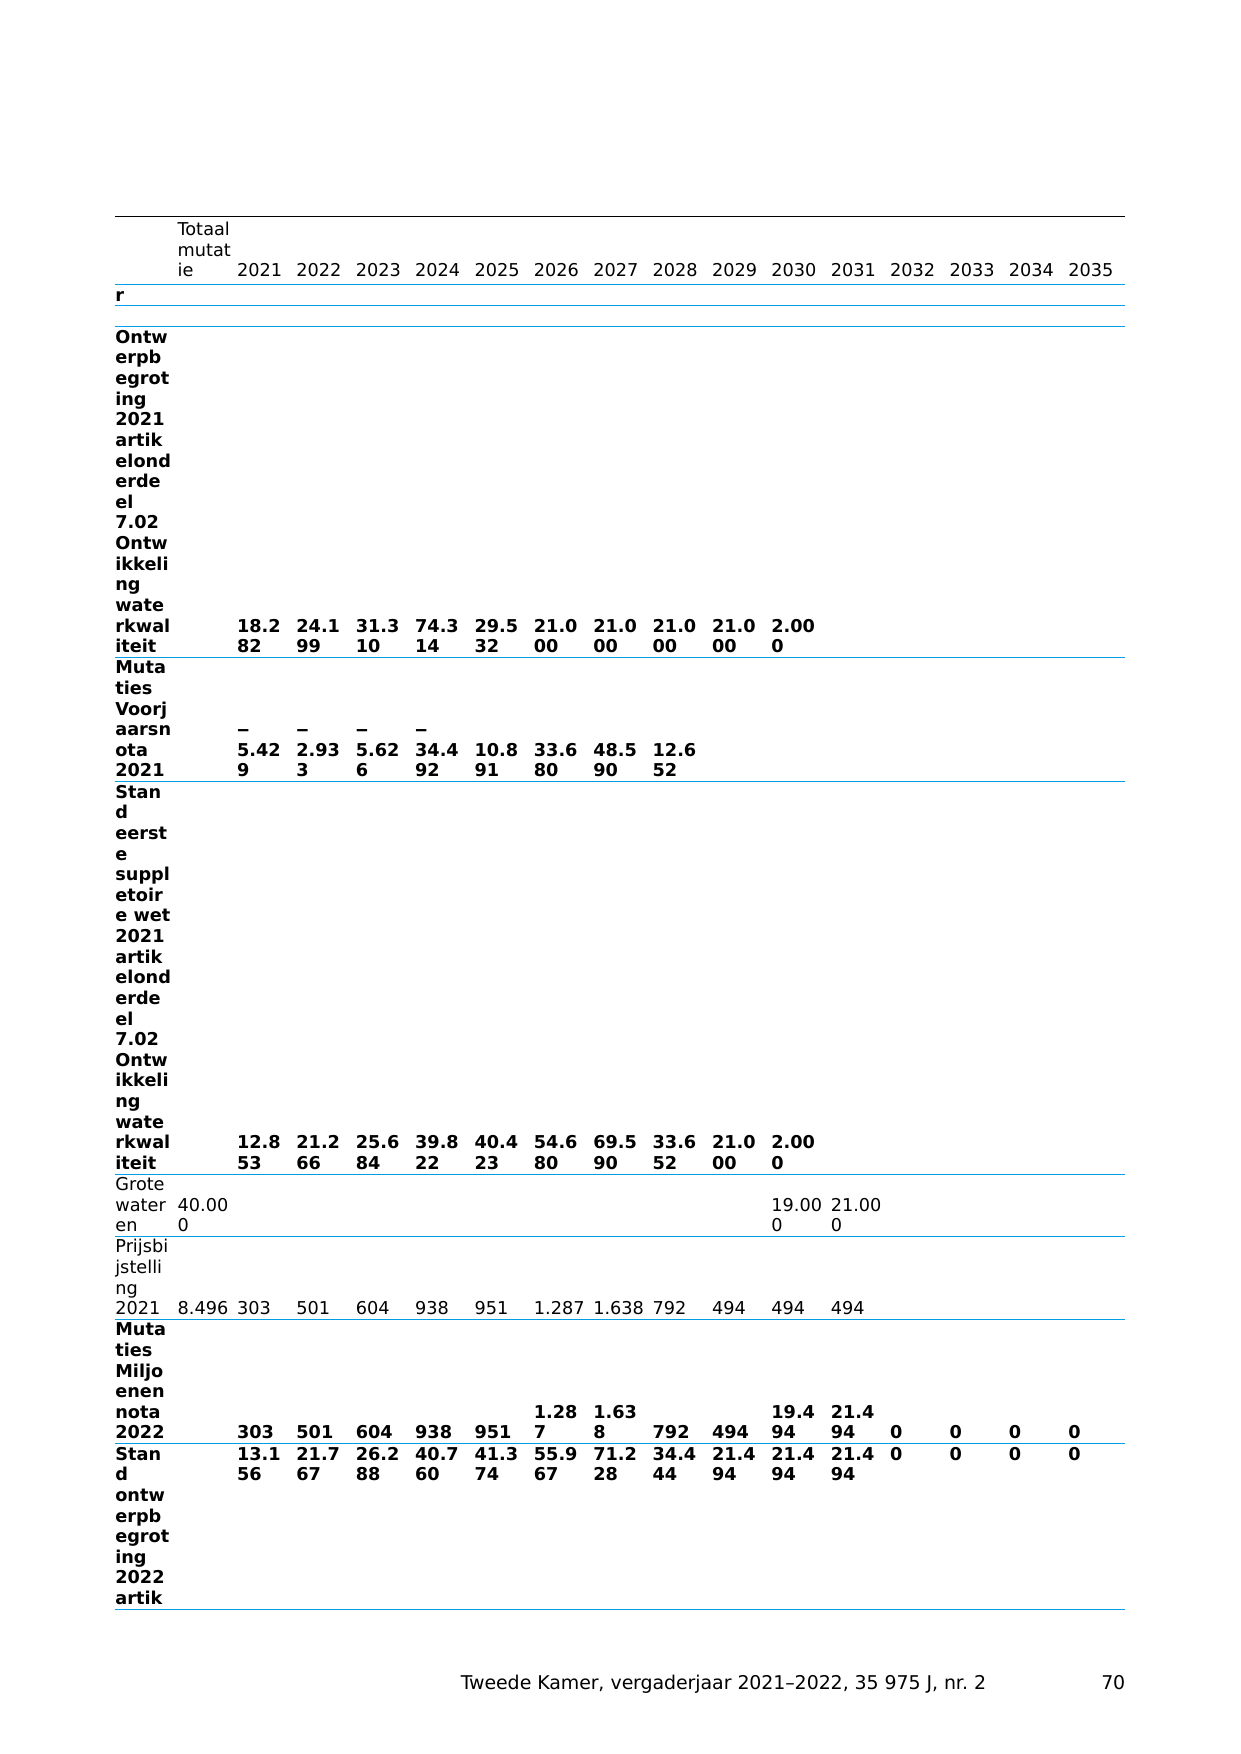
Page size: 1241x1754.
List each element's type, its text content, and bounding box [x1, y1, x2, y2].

table_cell 2032 [887, 217, 946, 284]
table_cell [175, 1320, 234, 1443]
table_cell [1065, 658, 1125, 781]
table_cell 48.590 [590, 658, 649, 781]
table_cell ‒ 5.429 [234, 658, 293, 781]
table_cell [946, 306, 1006, 326]
table_cell Totaal mutatie [175, 217, 234, 284]
table_cell 494 [709, 1237, 768, 1319]
table_cell [946, 1237, 1006, 1319]
table_cell [946, 658, 1006, 781]
table_cell 2022 [293, 217, 353, 284]
table_cell [709, 306, 768, 326]
table_cell [353, 306, 412, 326]
table_cell 29.532 [471, 327, 531, 657]
table_cell [353, 1175, 412, 1236]
table_cell 2025 [471, 217, 531, 284]
table_cell 12.853 [234, 782, 293, 1173]
table_cell 0 [1006, 1320, 1065, 1443]
table_cell 1.638 [590, 1320, 649, 1443]
table_cell [531, 1175, 590, 1236]
table_cell 1.287 [531, 1237, 590, 1319]
table_cell [1065, 327, 1125, 657]
table_cell [412, 285, 471, 305]
table_cell 21.494 [768, 1444, 828, 1609]
table_cell 2.000 [768, 327, 828, 657]
table_cell [828, 782, 887, 1173]
table_cell 25.684 [353, 782, 412, 1173]
table_cell 55.967 [531, 1444, 590, 1609]
table_cell [768, 658, 828, 781]
table_cell 0 [946, 1320, 1006, 1443]
table_cell 501 [293, 1320, 353, 1443]
table_cell ‒ 2.933 [293, 658, 353, 781]
table_cell 21.000 [531, 327, 590, 657]
table_cell [887, 1237, 946, 1319]
table_cell 0 [1006, 1444, 1065, 1609]
table_cell 604 [353, 1237, 412, 1319]
table_cell 494 [828, 1237, 887, 1319]
table_cell 2031 [828, 217, 887, 284]
table_cell [590, 1175, 649, 1236]
table_cell 33.680 [531, 658, 590, 781]
table_cell [768, 306, 828, 326]
table_cell [709, 658, 768, 781]
table_cell [1006, 782, 1065, 1173]
table_cell 604 [353, 1320, 412, 1443]
table_cell [650, 285, 709, 305]
table_cell [887, 658, 946, 781]
table_cell 21.767 [293, 1444, 353, 1609]
table_cell [471, 285, 531, 305]
table_cell [1065, 306, 1125, 326]
table_cell 24.199 [293, 327, 353, 657]
table_cell 21.266 [293, 782, 353, 1173]
table_cell [175, 327, 234, 657]
table_cell 0 [887, 1320, 946, 1443]
table_cell 1.638 [590, 1237, 649, 1319]
table_cell 34.444 [650, 1444, 709, 1609]
table_cell 938 [412, 1320, 471, 1443]
table_cell [1006, 285, 1065, 305]
table_cell Stand eerste suppletoire wet 2021 artikelonderdeel 7.02 Ontwikkeling waterkwaliteit [115, 782, 174, 1173]
table_cell Mutaties Miljoenennota 2022 [115, 1320, 174, 1443]
table_cell [234, 306, 293, 326]
table_cell [1065, 285, 1125, 305]
table_cell Grote wateren [115, 1175, 174, 1236]
table_cell 0 [946, 1444, 1006, 1609]
table_cell [1065, 1237, 1125, 1319]
table_cell 792 [650, 1237, 709, 1319]
table_cell [1006, 658, 1065, 781]
table_cell [175, 306, 234, 326]
table_cell [412, 1175, 471, 1236]
table_cell 0 [887, 1444, 946, 1609]
table_cell [175, 1444, 234, 1609]
table_cell Prijsbijstelling 2021 [115, 1237, 174, 1319]
table_cell 2030 [768, 217, 828, 284]
table_cell [946, 782, 1006, 1173]
table_cell 951 [471, 1237, 531, 1319]
table_cell 951 [471, 1320, 531, 1443]
table_cell [1065, 782, 1125, 1173]
table_cell [293, 306, 353, 326]
table_cell [115, 217, 174, 284]
table_cell 19.494 [768, 1320, 828, 1443]
table_cell ‒ 34.492 [412, 658, 471, 781]
table_cell [828, 306, 887, 326]
table_cell 303 [234, 1320, 293, 1443]
table_cell [946, 285, 1006, 305]
table_cell r [115, 285, 174, 305]
table_cell 21.000 [828, 1175, 887, 1236]
table_cell [353, 285, 412, 305]
table_cell [531, 285, 590, 305]
table_cell ‒ 5.626 [353, 658, 412, 781]
table_cell 2035 [1065, 217, 1125, 284]
table_cell 40.423 [471, 782, 531, 1173]
table_cell Mutaties Voorjaarsnota 2021 [115, 658, 174, 781]
table_cell [709, 285, 768, 305]
table_cell [887, 1175, 946, 1236]
table_cell 2021 [234, 217, 293, 284]
table_cell 13.156 [234, 1444, 293, 1609]
table_cell 54.680 [531, 782, 590, 1173]
table_cell Ontwerpbegroting 2021 artikelonderdeel 7.02 Ontwikkeling waterkwaliteit [115, 327, 174, 657]
table_cell 33.652 [650, 782, 709, 1173]
table_cell [115, 306, 174, 326]
table_cell 21.000 [590, 327, 649, 657]
table_cell [175, 285, 234, 305]
table_cell [471, 1175, 531, 1236]
table_cell [234, 1175, 293, 1236]
table_cell 1.287 [531, 1320, 590, 1443]
table_cell 41.374 [471, 1444, 531, 1609]
table_cell 2024 [412, 217, 471, 284]
table_cell [1006, 1175, 1065, 1236]
table_cell [768, 285, 828, 305]
table_cell [828, 327, 887, 657]
table_cell [1006, 327, 1065, 657]
table_cell 494 [768, 1237, 828, 1319]
table_cell 21.494 [709, 1444, 768, 1609]
table_cell 26.288 [353, 1444, 412, 1609]
table_cell 31.310 [353, 327, 412, 657]
table_cell 2034 [1006, 217, 1065, 284]
table_cell 71.228 [590, 1444, 649, 1609]
table_cell 0 [1065, 1444, 1125, 1609]
table_cell [650, 1175, 709, 1236]
table_cell 69.590 [590, 782, 649, 1173]
table_cell 21.000 [709, 782, 768, 1173]
table_cell 12.652 [650, 658, 709, 781]
table_cell [1006, 1237, 1065, 1319]
table_cell [531, 306, 590, 326]
table_cell 2.000 [768, 782, 828, 1173]
table_cell 0 [1065, 1320, 1125, 1443]
table_cell 2023 [353, 217, 412, 284]
table_cell [1065, 1175, 1125, 1236]
table_cell 494 [709, 1320, 768, 1443]
table_cell 8.496 [175, 1237, 234, 1319]
table_cell 938 [412, 1237, 471, 1319]
table_cell 40.000 [175, 1175, 234, 1236]
table_cell [1006, 306, 1065, 326]
table_cell [887, 285, 946, 305]
table_cell Stand ontwerpbegroting 2022 artik [115, 1444, 174, 1609]
table_cell [828, 285, 887, 305]
table_cell 2027 [590, 217, 649, 284]
table_cell [293, 285, 353, 305]
table_cell [175, 658, 234, 781]
table_cell 19.000 [768, 1175, 828, 1236]
table_cell 21.000 [709, 327, 768, 657]
table_header Tabel 16 Artikel 7 Investeren in waterkwaliteit (bedragen x € 1.000) [115, 191, 1125, 216]
table_cell 10.891 [471, 658, 531, 781]
table_cell [887, 306, 946, 326]
table_cell 21.000 [650, 327, 709, 657]
table_cell [234, 285, 293, 305]
table_cell [293, 1175, 353, 1236]
table_cell 501 [293, 1237, 353, 1319]
table_cell [828, 658, 887, 781]
table_cell [946, 1175, 1006, 1236]
table_cell 303 [234, 1237, 293, 1319]
table_cell 40.760 [412, 1444, 471, 1609]
table_cell 2026 [531, 217, 590, 284]
table_cell [887, 327, 946, 657]
table_cell [946, 327, 1006, 657]
table_cell [590, 306, 649, 326]
table_cell [175, 782, 234, 1173]
table_cell 792 [650, 1320, 709, 1443]
table_cell [471, 306, 531, 326]
table_cell 2028 [650, 217, 709, 284]
table_cell [590, 285, 649, 305]
table_cell [709, 1175, 768, 1236]
table_cell [650, 306, 709, 326]
table_cell [887, 782, 946, 1173]
table_cell 21.494 [828, 1320, 887, 1443]
table_cell 74.314 [412, 327, 471, 657]
table_cell 21.494 [828, 1444, 887, 1609]
table_cell 2029 [709, 217, 768, 284]
table_cell 18.282 [234, 327, 293, 657]
table_cell 39.822 [412, 782, 471, 1173]
table_cell 2033 [946, 217, 1006, 284]
table_cell [412, 306, 471, 326]
